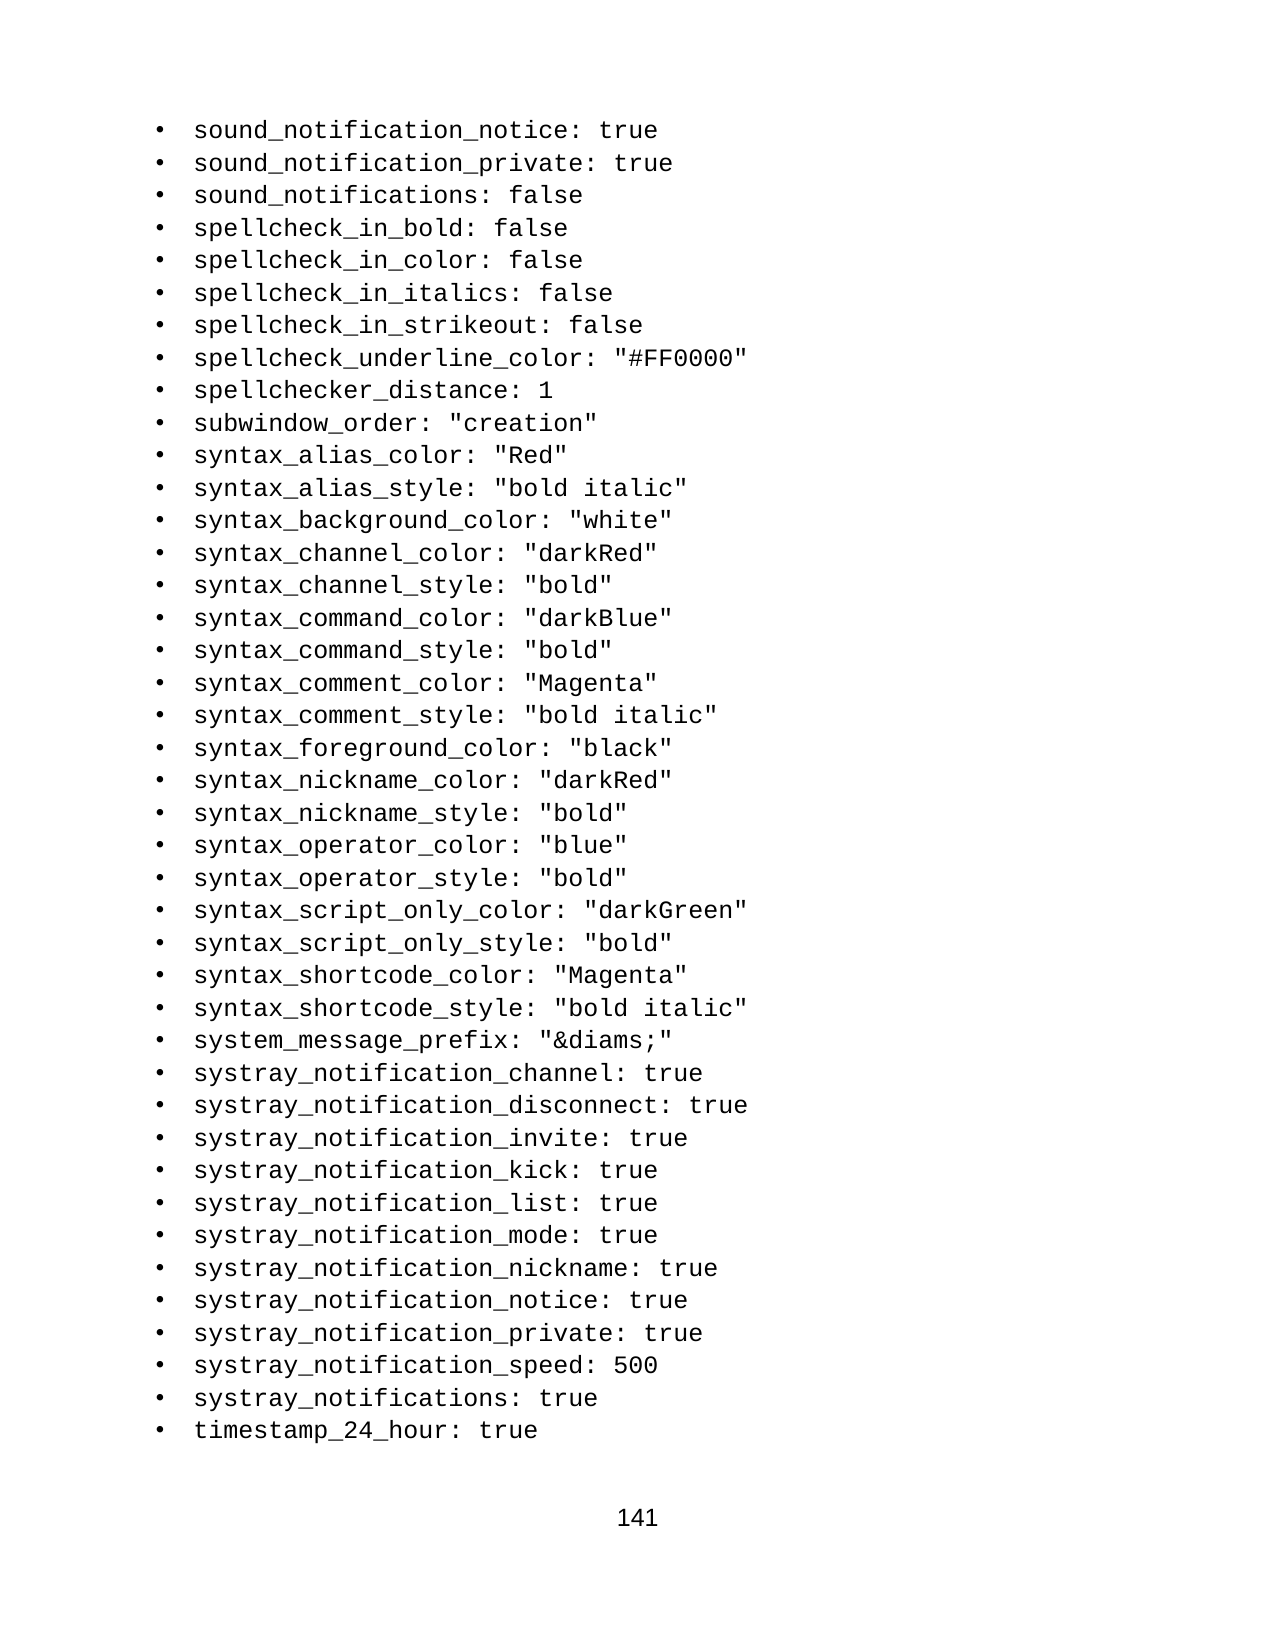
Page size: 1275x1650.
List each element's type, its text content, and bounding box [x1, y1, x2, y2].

list systray_notification_notice: true [156, 1288, 1157, 1316]
list syntax_shortcode_color: "Magenta" [156, 963, 1157, 991]
list syntax_background_color: "white" [156, 508, 1157, 536]
list sound_notification_notice: true [156, 118, 1157, 146]
list syntax_script_only_style: "bold" [156, 931, 1157, 959]
list systray_notification_mode: true [156, 1223, 1157, 1251]
list system_message_prefix: "&diams;" [156, 1028, 1157, 1056]
list timestamp_24_hour: true [156, 1418, 1157, 1446]
list sound_notifications: false [156, 183, 1157, 211]
list spellcheck_underline_color: "#FF0000" [156, 346, 1157, 374]
list syntax_command_color: "darkBlue" [156, 606, 1157, 634]
list syntax_alias_style: "bold italic" [156, 476, 1157, 504]
list syntax_foreground_color: "black" [156, 736, 1157, 764]
list systray_notification_disconnect: true [156, 1093, 1157, 1121]
list syntax_nickname_color: "darkRed" [156, 768, 1157, 796]
list systray_notification_speed: 500 [156, 1353, 1157, 1381]
list syntax_command_style: "bold" [156, 638, 1157, 666]
list syntax_nickname_style: "bold" [156, 801, 1157, 829]
list syntax_operator_style: "bold" [156, 866, 1157, 894]
list systray_notification_kick: true [156, 1158, 1157, 1186]
list systray_notifications: true [156, 1386, 1157, 1414]
list systray_notification_list: true [156, 1191, 1157, 1219]
list spellchecker_distance: 1 [156, 378, 1157, 406]
list syntax_comment_color: "Magenta" [156, 671, 1157, 699]
list syntax_operator_color: "blue" [156, 833, 1157, 861]
list systray_notification_nickname: true [156, 1256, 1157, 1284]
list spellcheck_in_color: false [156, 248, 1157, 276]
list systray_notification_private: true [156, 1321, 1157, 1349]
list spellcheck_in_strikeout: false [156, 313, 1157, 341]
list sound_notification_private: true [156, 151, 1157, 179]
list syntax_comment_style: "bold italic" [156, 703, 1157, 731]
list spellcheck_in_bold: false [156, 216, 1157, 244]
list systray_notification_invite: true [156, 1126, 1157, 1154]
list systray_notification_channel: true [156, 1061, 1157, 1089]
list syntax_shortcode_style: "bold italic" [156, 996, 1157, 1024]
list syntax_channel_color: "darkRed" [156, 541, 1157, 569]
list syntax_channel_style: "bold" [156, 573, 1157, 601]
list subwindow_order: "creation" [156, 411, 1157, 439]
list spellcheck_in_italics: false [156, 281, 1157, 309]
list syntax_script_only_color: "darkGreen" [156, 898, 1157, 926]
list syntax_alias_color: "Red" [156, 443, 1157, 471]
